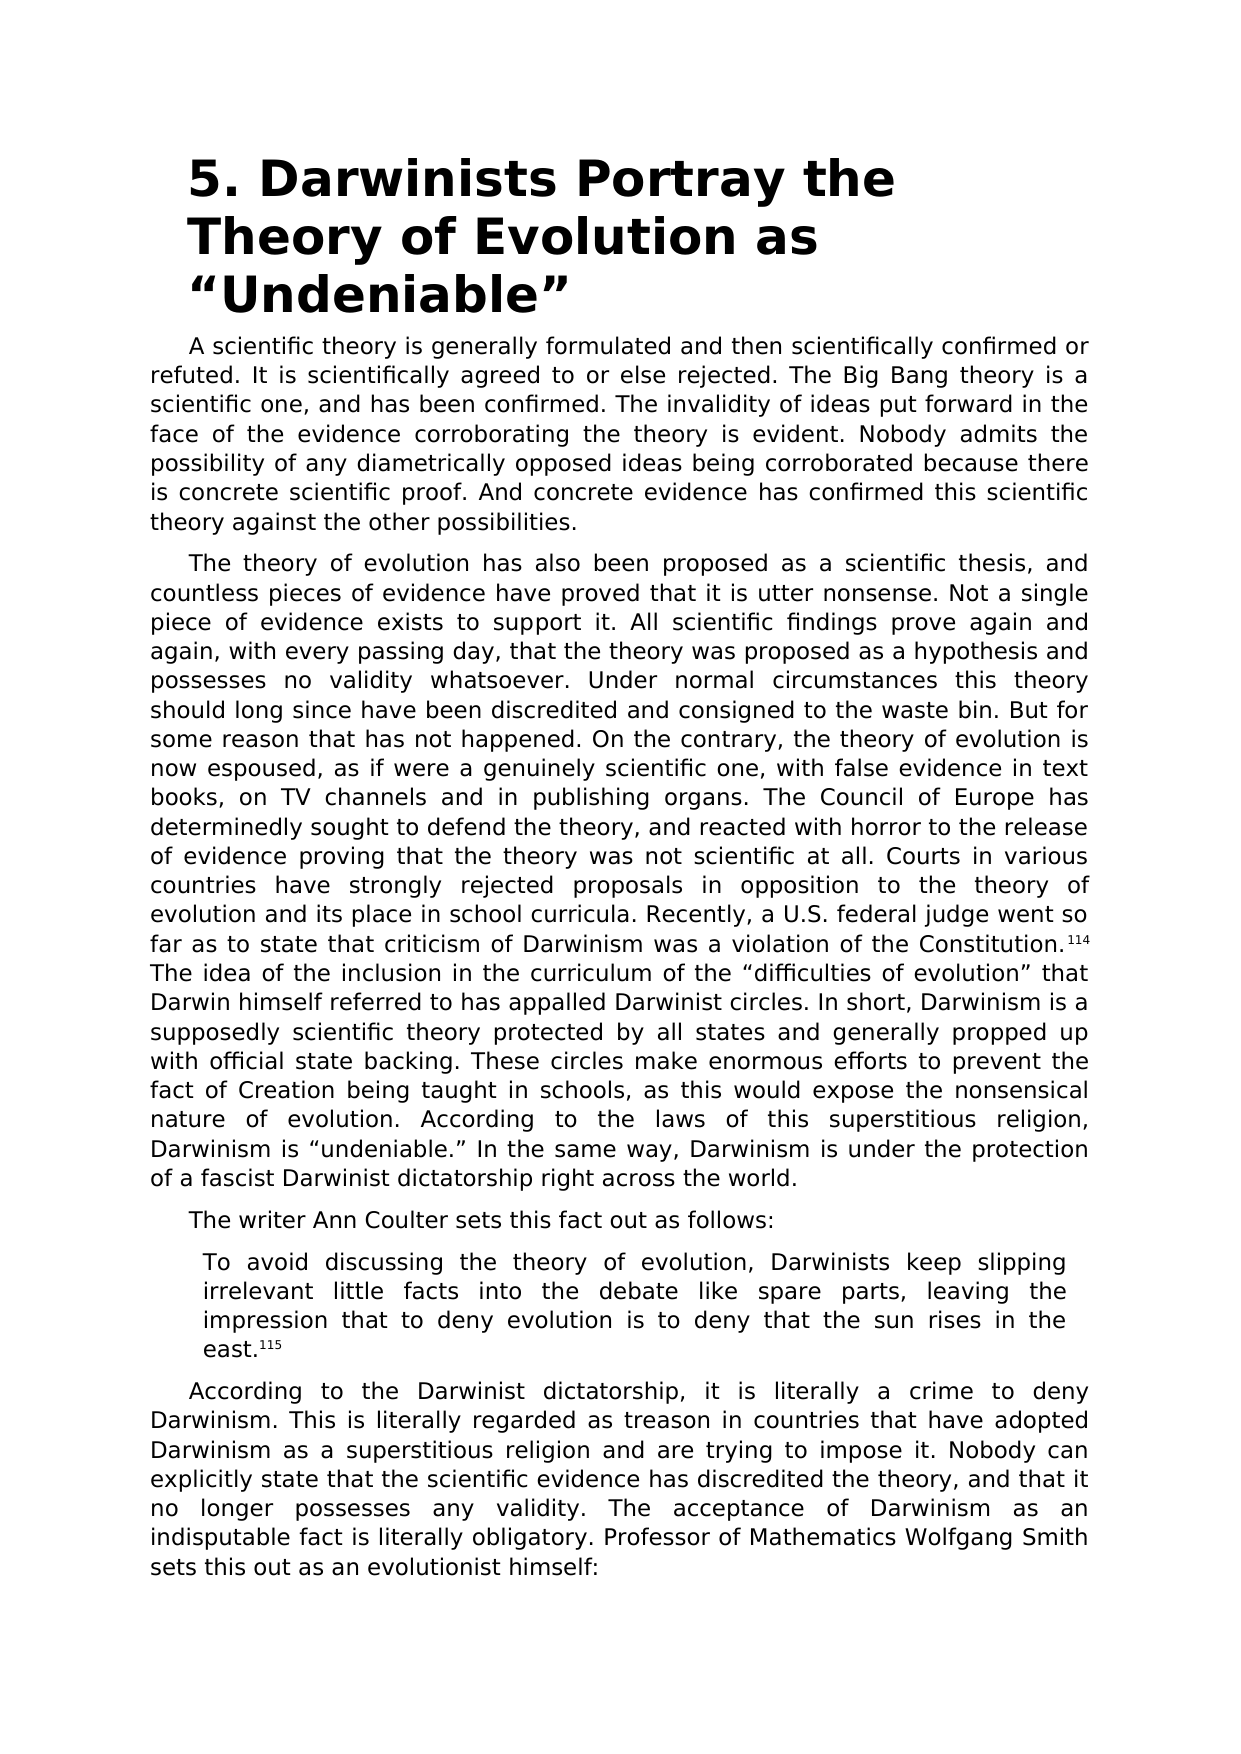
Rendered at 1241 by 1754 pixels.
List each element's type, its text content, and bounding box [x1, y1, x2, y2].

text The writer Ann Coulter sets this fact out as follows: [150, 1207, 1090, 1233]
text The theory of evolution has also been proposed as a scientific thesis, and countless pieces of evidence have proved that it is utter nonsense. Not a single piece of evidence exists to support it. All scientific findings prove again and again, with every passing day, that the theory was proposed as a hypothesis and possesses no validity whatsoever. Under normal circumstances this theory should long since have been discredited and consigned to the waste bin. But for some reason that has not happened. On the contrary, the theory of evolution is now espoused, as if were a genuinely scientific one, with false evidence in text books, on TV channels and in publishing organs. The Council of Europe has determinedly sought to defend the theory, and reacted with horror to the release of evidence proving that the theory was not scientific at all. Courts in various countries have strongly rejected proposals in opposition to the theory of evolution and its place in school curricula. Recently, a U.S. federal judge went so far as to state that criticism of Darwinism was a violation of the Constitution.114 The idea of the inclusion in the curriculum of the “difficulties of evolution” that Darwin himself referred to has appalled Darwinist circles. In short, Darwinism is a supposedly scientific theory protected by all states and generally propped up with official state backing. These circles make enormous efforts to prevent the fact of Creation being taught in schools, as this would expose the nonsensical nature of evolution. According to the laws of this superstitious religion, Darwinism is “undeniable.” In the same way, Darwinism is under the protection of a fascist Darwinist dictatorship right across the world. [150, 550, 1090, 1192]
text A scientific theory is generally formulated and then scientifically confirmed or refuted. It is scientifically agreed to or else rejected. The Big Bang theory is a scientific one, and has been confirmed. The invalidity of ideas put forward in the face of the evidence corroborating the theory is evident. Nobody admits the possibility of any diametrically opposed ideas being corroborated because there is concrete scientific proof. And concrete evidence has confirmed this scientific theory against the other possibilities. [150, 333, 1090, 535]
text According to the Darwinist dictatorship, it is literally a crime to deny Darwinism. This is literally regarded as treason in countries that have adopted Darwinism as a superstitious religion and are trying to impose it. Nobody can explicitly state that the scientific evidence has discredited the theory, and that it no longer possesses any validity. The acceptance of Darwinism as an indisputable fact is literally obligatory. Professor of Mathematics Wolfgang Smith sets this out as an evolutionist himself: [150, 1378, 1090, 1581]
text To avoid discussing the theory of evolution, Darwinists keep slipping irrelevant little facts into the debate like spare parts, leaving the impression that to deny evolution is to deny that the sun rises in the east.115 [203, 1249, 1068, 1363]
subtitle 5. Darwinists Portray the Theory of Evolution as “Undeniable” [187, 150, 1090, 325]
